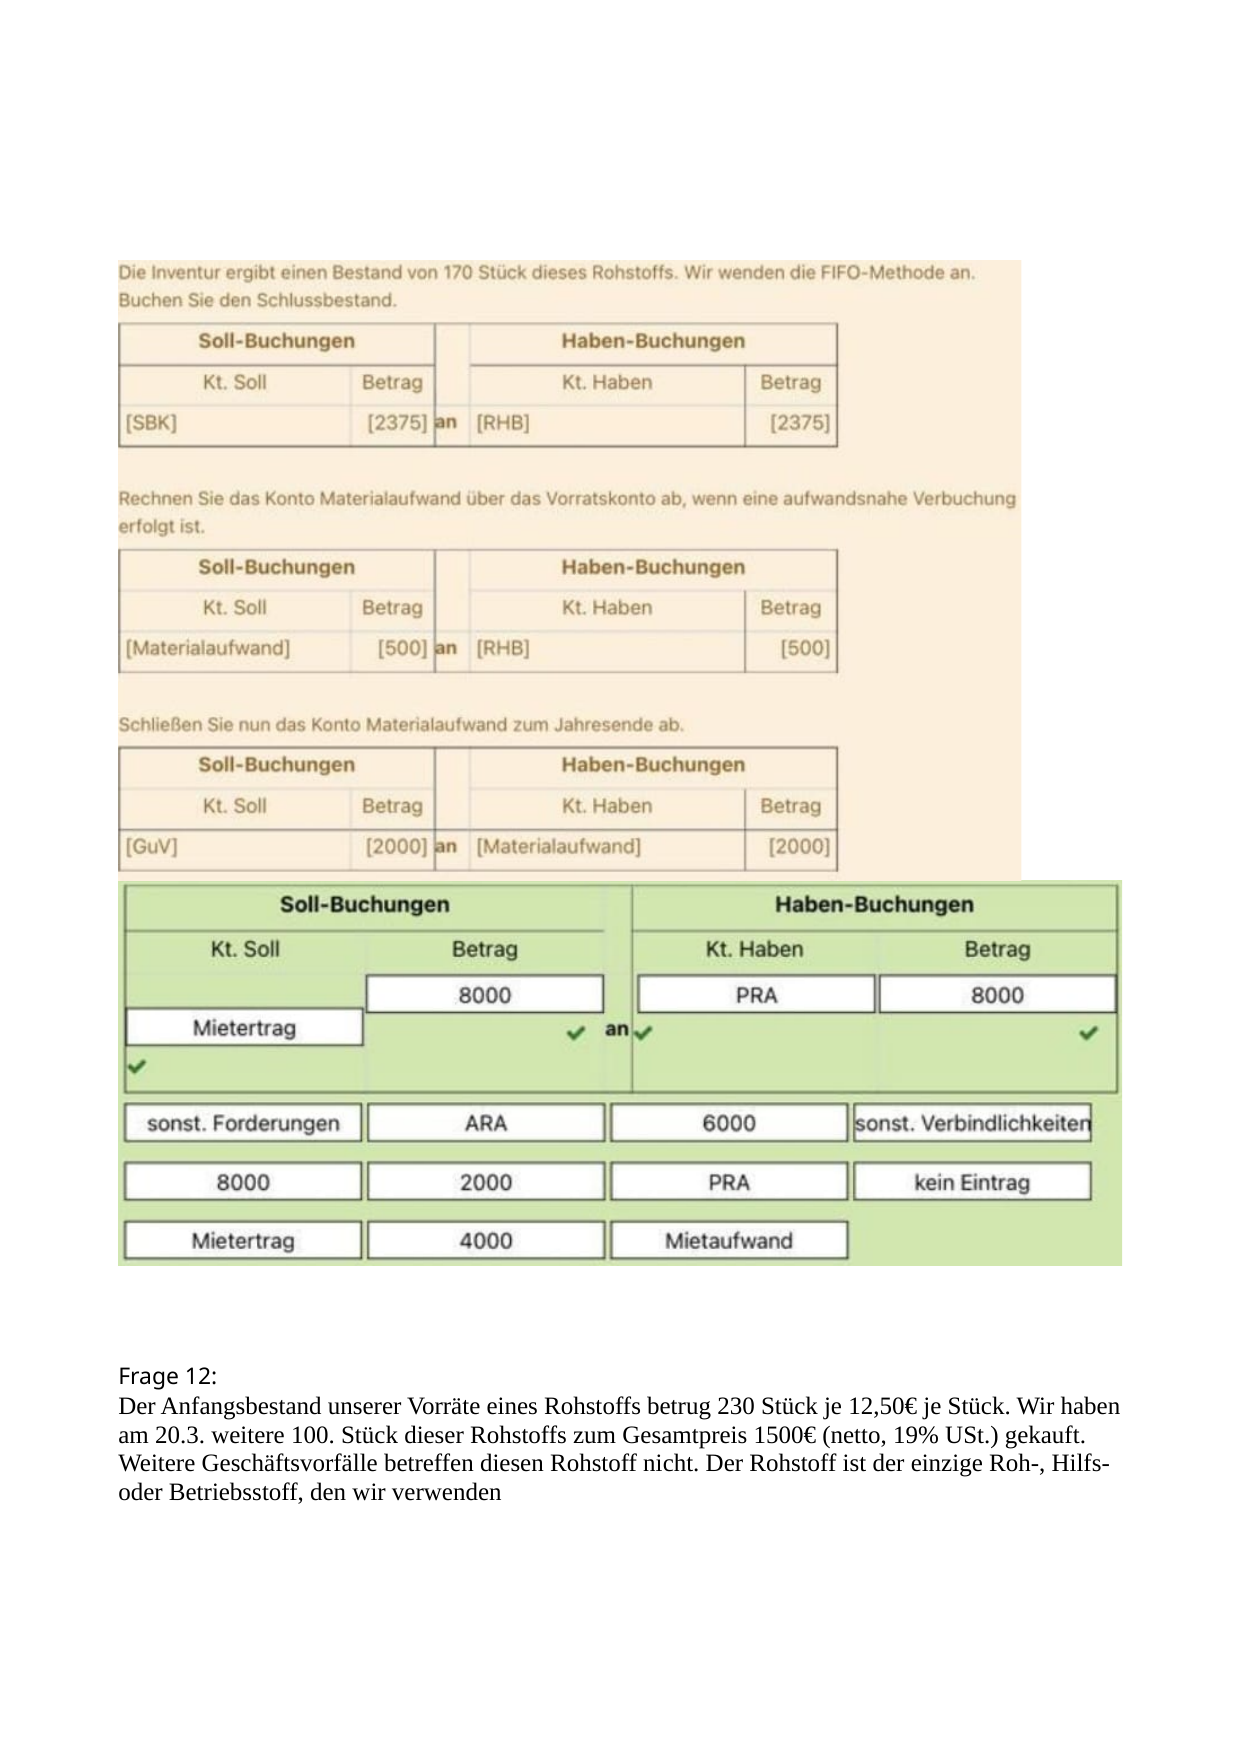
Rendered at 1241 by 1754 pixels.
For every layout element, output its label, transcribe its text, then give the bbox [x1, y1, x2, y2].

picture [118, 260, 1123, 1266]
text Frage 12: [118, 1360, 1122, 1391]
text Der Anfangsbestand unserer Vorräte eines Rohstoffs betrug 230 Stück je 12,50€ je Stück. Wir haben am 20.3. weitere 100. Stück dieser Rohstoffs zum Gesamtpreis 1500€ (netto, 19% USt.) gekauft. Weitere Geschäftsvorfälle betreffen diesen Rohstoff nicht. Der Rohstoff ist der einzige Roh-, Hilfs- oder Betriebsstoff, den wir verwenden [118, 1391, 1122, 1506]
